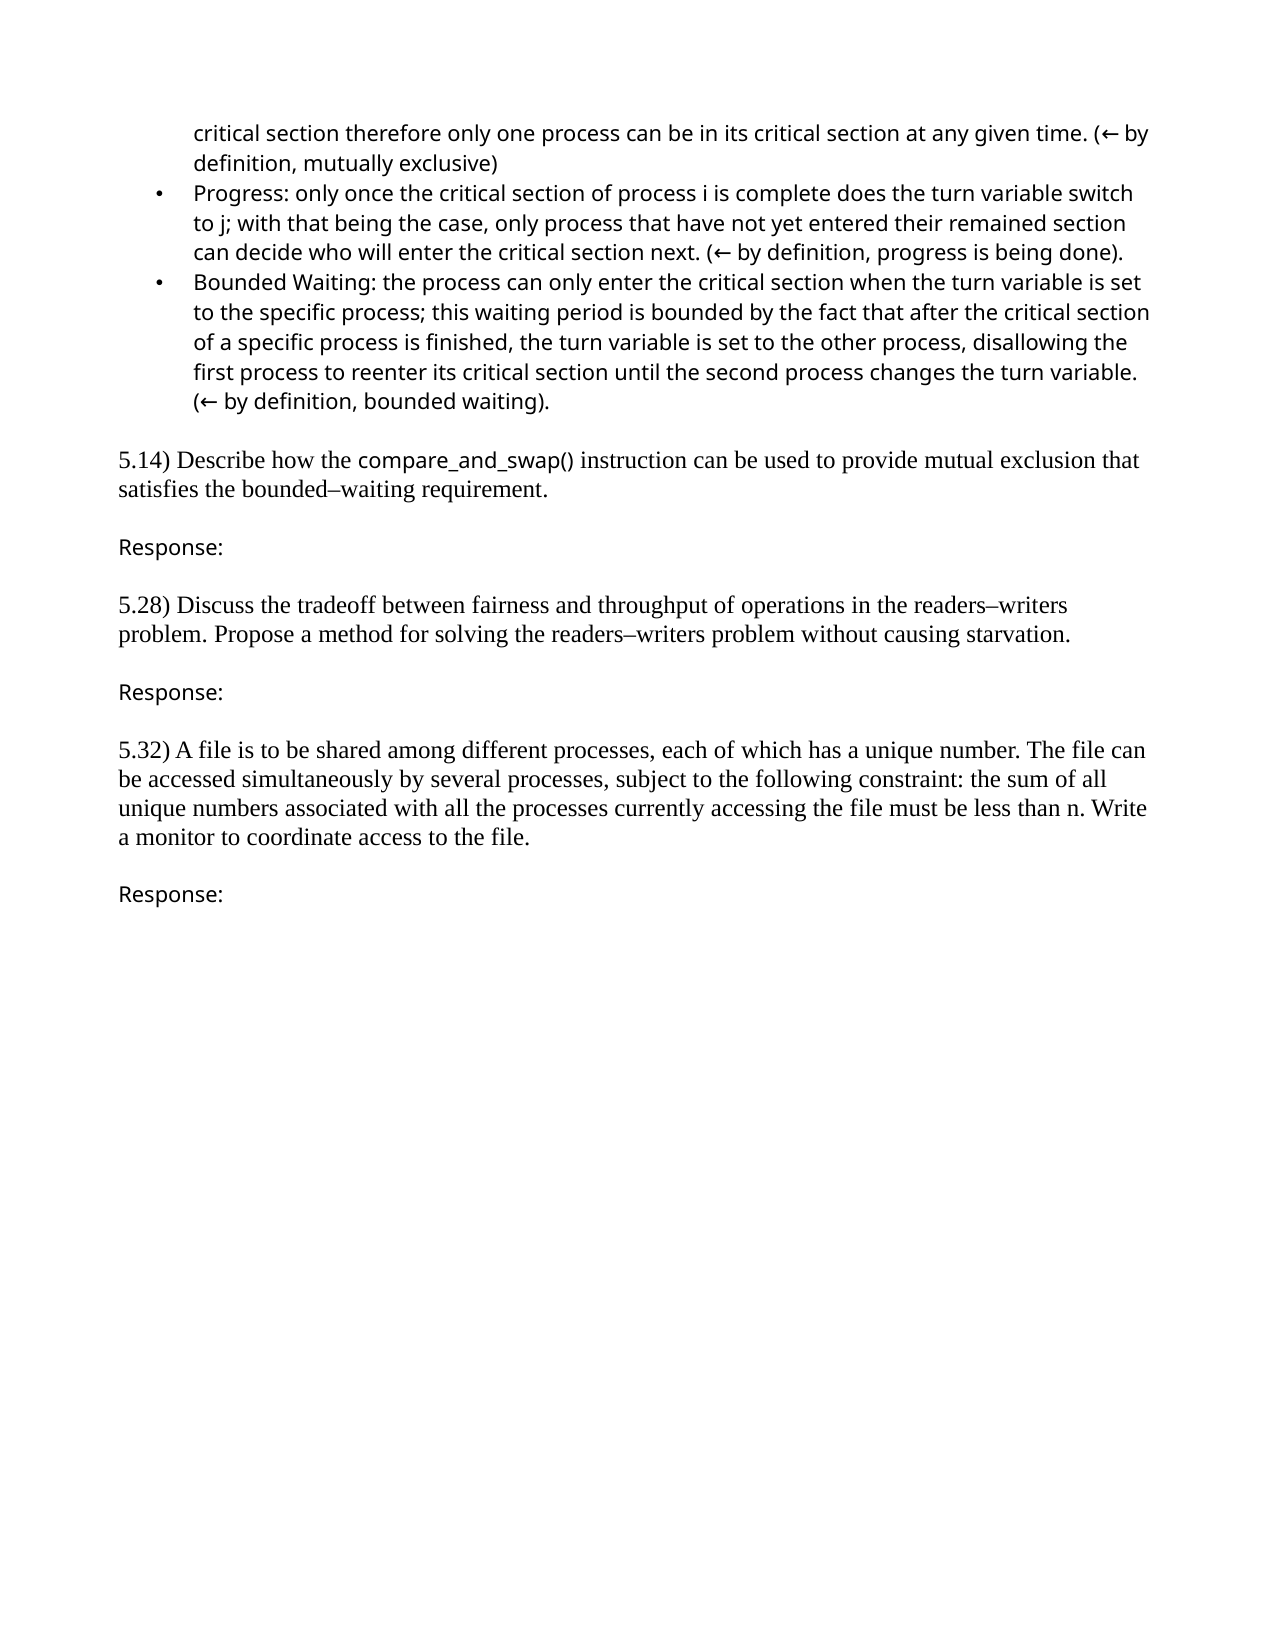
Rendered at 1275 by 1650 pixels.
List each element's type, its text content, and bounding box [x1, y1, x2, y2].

text Response: [118, 677, 1157, 707]
text Response: [118, 879, 1157, 909]
text 5.32) A file is to be shared among different processes, each of which has a unique number. The file can be accessed simultaneously by several processes, subject to the following constraint: the sum of all unique numbers associated with all the processes currently accessing the file must be less than n. Write a monitor to coordinate access to the file. [118, 735, 1157, 850]
text Response: [118, 532, 1157, 562]
text 5.14) Describe how the compare_and_swap() instruction can be used to provide mutual exclusion that satisfies the bounded–waiting requirement. [118, 445, 1157, 503]
list Progress: only once the critical section of process i is complete does the turn variable switch to j; with that being the case, only process that have not yet entered their remained section can decide who will enter the critical section next. (← by definition, progress is being done). [156, 178, 1157, 267]
list Bounded Waiting: the process can only enter the critical section when the turn variable is set to the specific process; this waiting period is bounded by the fact that after the critical section of a specific process is finished, the turn variable is set to the other process, disallowing the first process to reenter its critical section until the second process changes the turn variable. (← by definition, bounded waiting). [156, 267, 1157, 416]
list critical section therefore only one process can be in its critical section at any given time. (← by definition, mutually exclusive) [156, 118, 1157, 178]
text 5.28) Discuss the tradeoff between fairness and throughput of operations in the readers–writers problem. Propose a method for solving the readers–writers problem without causing starvation. [118, 591, 1157, 648]
